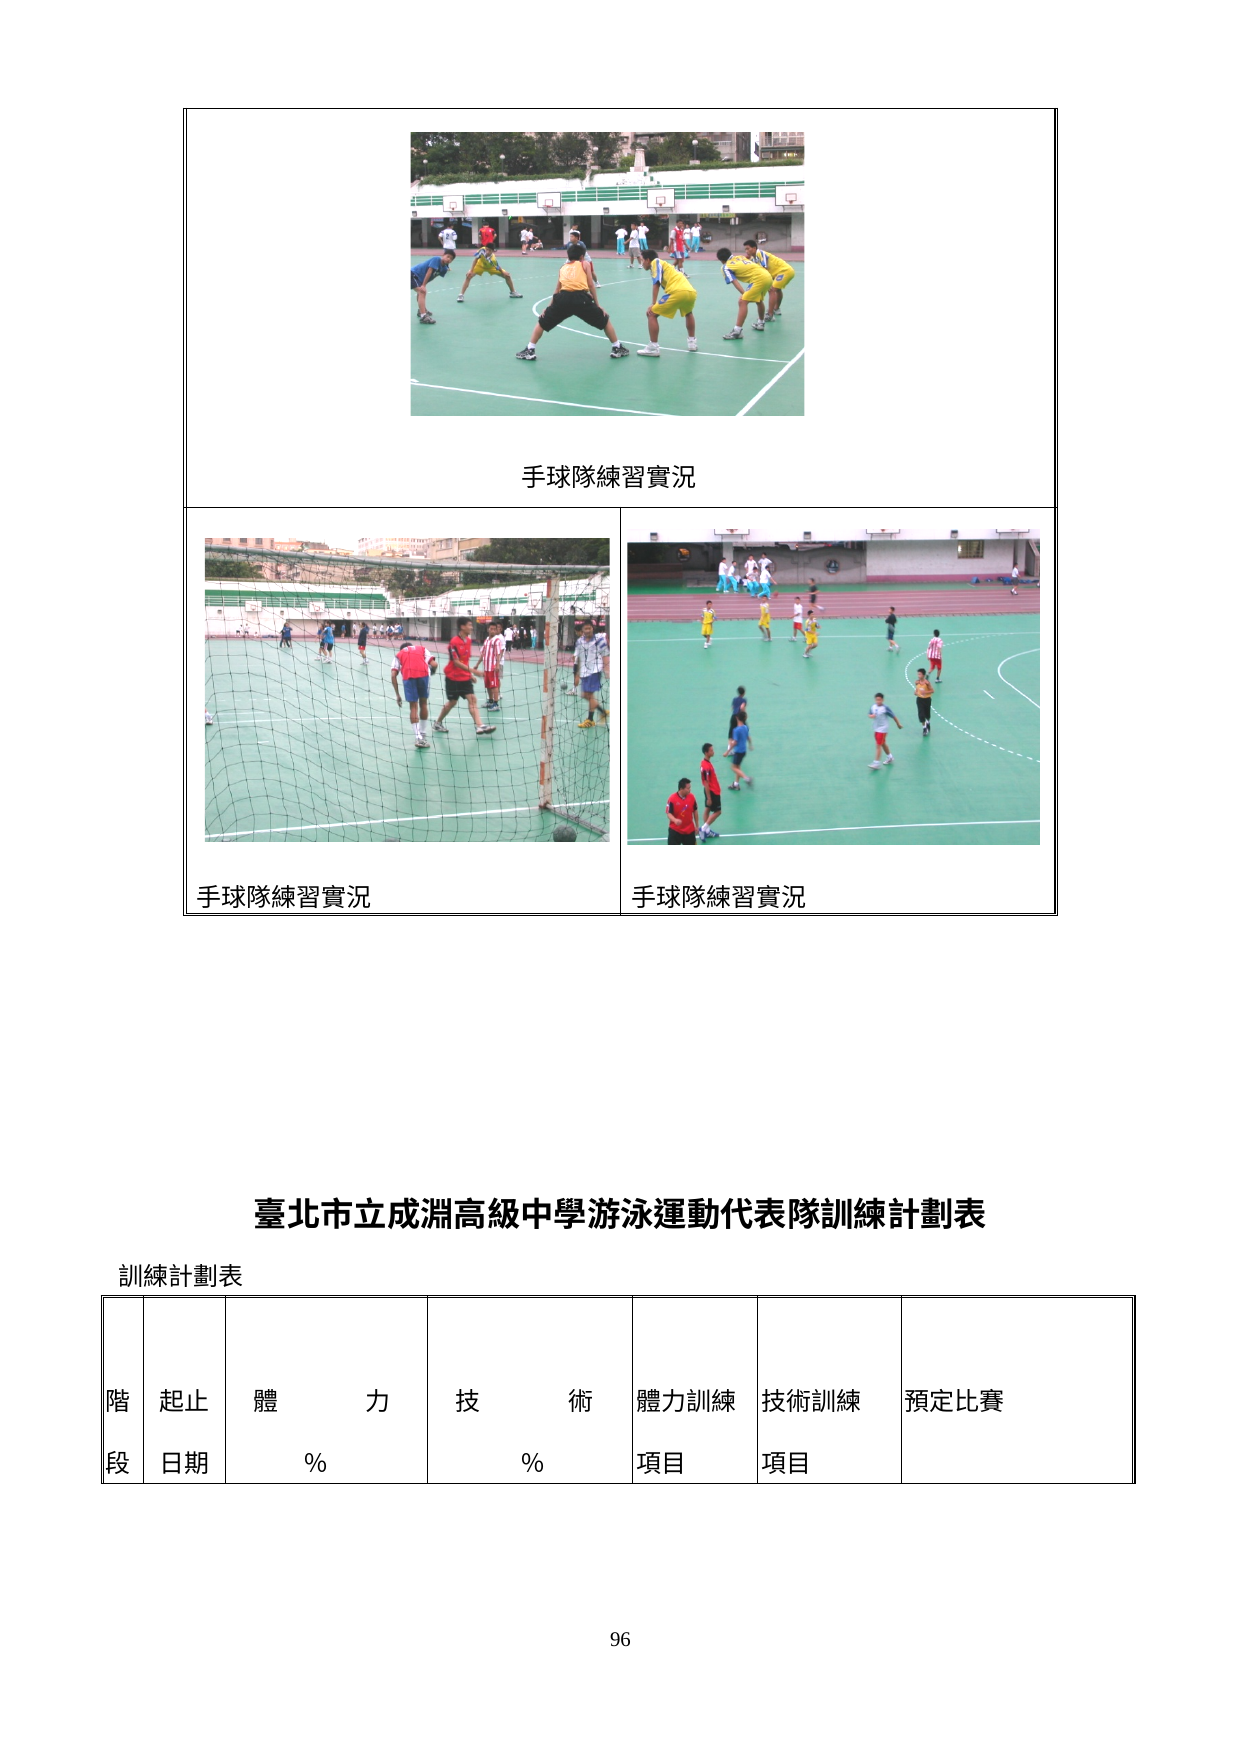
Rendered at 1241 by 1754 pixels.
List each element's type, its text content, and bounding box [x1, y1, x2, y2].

table_header 技 術 ％ [428, 1298, 632, 1483]
table_header 體 力 ％ [226, 1298, 427, 1483]
table_header 體力訓練 項目 [633, 1298, 757, 1483]
text 訓練計劃表 [118, 1233, 1122, 1295]
table_cell 手球隊練習實況 [621, 508, 1054, 913]
table_header 起止 日期 [144, 1298, 225, 1483]
table_header 預定比賽 [902, 1298, 1132, 1483]
table_header 階段 [104, 1298, 143, 1483]
text 臺北市立成淵高級中學游泳運動代表隊訓練計劃表 [118, 1170, 1122, 1233]
table_cell 手球隊練習實況 [187, 109, 1054, 507]
table_cell 手球隊練習實況 [187, 508, 620, 913]
table_header 技術訓練 項目 [758, 1298, 901, 1483]
